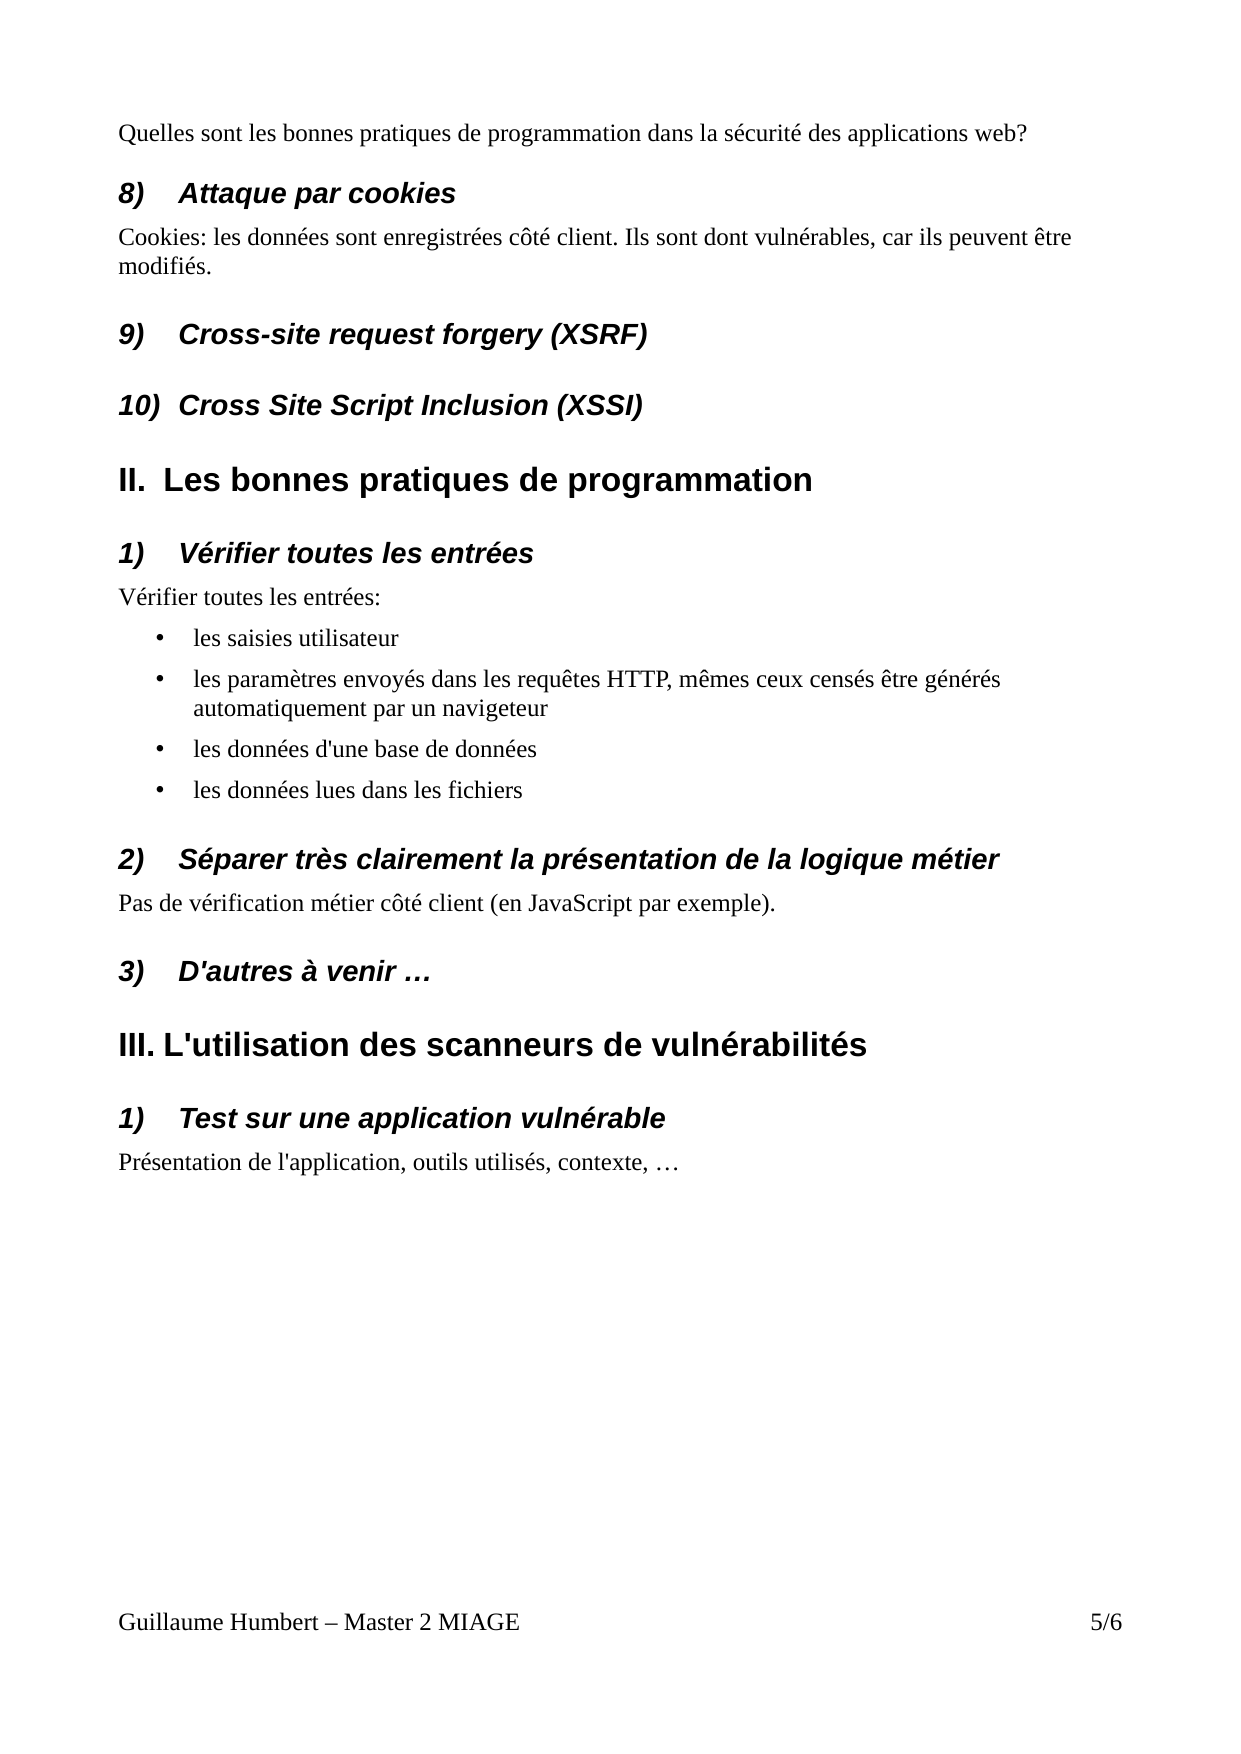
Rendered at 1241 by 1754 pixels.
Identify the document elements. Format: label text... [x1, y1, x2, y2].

subtitle Séparer très clairement la présentation de la logique métier [118, 842, 1122, 875]
text Cookies: les données sont enregistrées côté client. Ils sont dont vulnérables, car ils peuvent être modifiés. [118, 222, 1122, 280]
list les données lues dans les fichiers [156, 775, 1122, 804]
subtitle D'autres à venir … [118, 954, 1122, 987]
text Vérifier toutes les entrées: [118, 582, 1122, 610]
list les données d'une base de données [156, 734, 1122, 763]
subtitle Cross Site Script Inclusion (XSSI) [118, 388, 1122, 422]
list les saisies utilisateur [156, 623, 1122, 652]
subtitle Test sur une application vulnérable [118, 1101, 1122, 1135]
subtitle L'utilisation des scanneurs de vulnérabilités [118, 1025, 1122, 1064]
subtitle Cross-site request forgery (XSRF) [118, 317, 1122, 351]
subtitle Les bonnes pratiques de programmation [118, 459, 1122, 498]
list les paramètres envoyés dans les requêtes HTTP, mêmes ceux censés être générés automatiquement par un navigeteur [156, 664, 1122, 722]
subtitle Attaque par cookies [118, 176, 1122, 210]
subtitle Vérifier toutes les entrées [118, 536, 1122, 569]
text Présentation de l'application, outils utilisés, contexte, … [118, 1147, 1122, 1176]
text Pas de vérification métier côté client (en JavaScript par exemple). [118, 888, 1122, 916]
